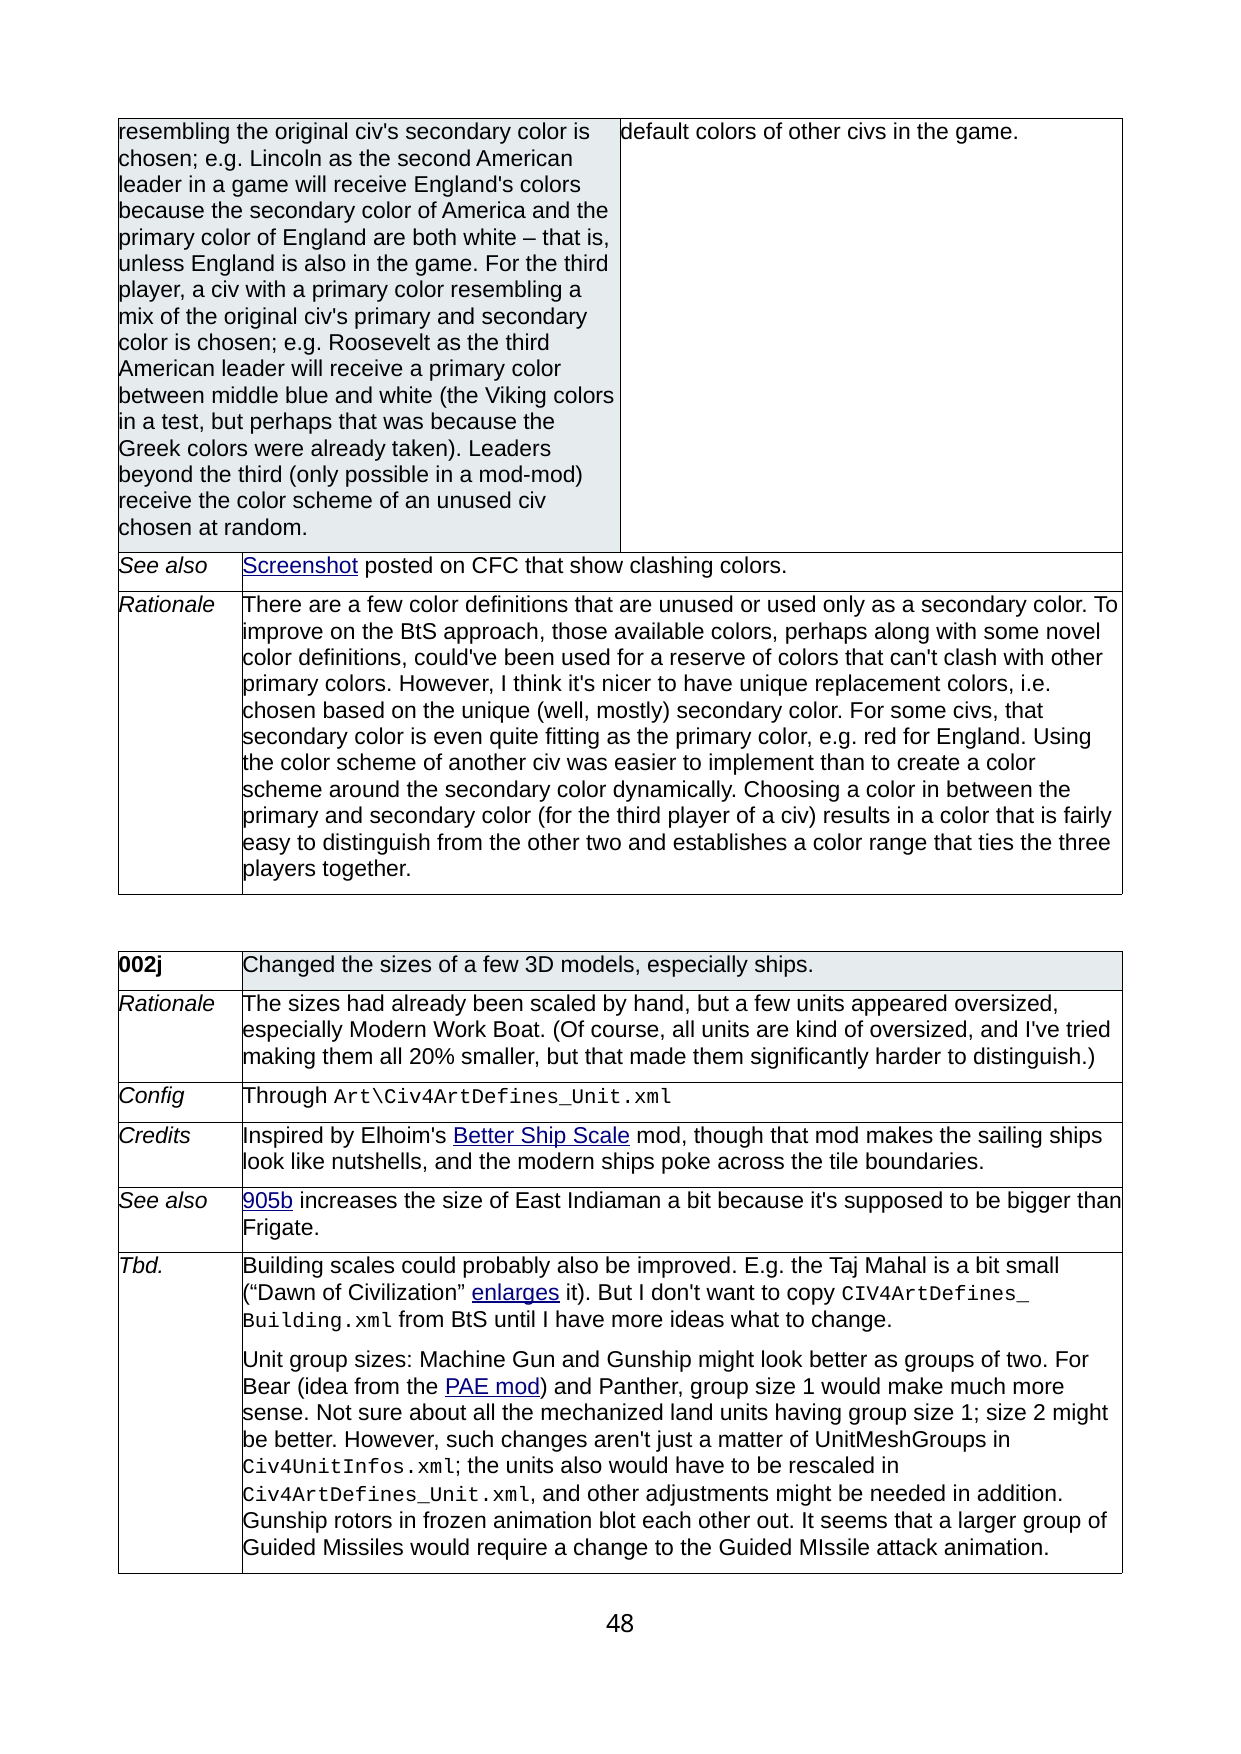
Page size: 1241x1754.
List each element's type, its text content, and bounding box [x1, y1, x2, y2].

table_cell Screenshot posted on CFC that show clashing colors. [243, 553, 1122, 591]
table_cell resembling the original civ's secondary color is chosen; e.g. Lincoln as the second American leader in a game will receive England's colors because the secondary color of America and the primary color of England are both white – that is, unless England is also in the game. For the third player, a civ with a primary color resembling a mix of the original civ's primary and secondary color is chosen; e.g. Roosevelt as the third American leader will receive a primary color between middle blue and white (the Viking colors in a test, but perhaps that was because the Greek colors were already taken). Leaders beyond the third (only possible in a mod-mod) receive the color scheme of an unused civ chosen at random. [119, 119, 620, 552]
table_header 002j [119, 952, 242, 990]
table_cell The sizes had already been scaled by hand, but a few units appeared oversized, especially Modern Work Boat. (Of course, all units are kind of oversized, and I've tried making them all 20% smaller, but that made them significantly harder to distinguish.) [243, 991, 1122, 1082]
table_cell Rationale [119, 592, 242, 893]
table_cell Through Art\Civ4ArtDefines_Unit.xml [243, 1083, 1122, 1122]
table_cell See also [119, 1188, 242, 1252]
table_cell There are a few color definitions that are unused or used only as a secondary color. To improve on the BtS approach, those available colors, perhaps along with some novel color definitions, could've been used for a reserve of colors that can't clash with other primary colors. However, I think it's nicer to have unique replacement colors, i.e. chosen based on the unique (well, mostly) secondary color. For some civs, that secondary color is even quite fitting as the primary color, e.g. red for England. Using the color scheme of another civ was easier to implement than to create a color scheme around the secondary color dynamically. Choosing a color in between the primary and secondary color (for the third player of a civ) results in a color that is fairly easy to distinguish from the other two and establishes a color range that ties the three players together. [243, 592, 1122, 893]
table_cell Credits [119, 1123, 242, 1187]
table_cell Config [119, 1083, 242, 1122]
table_cell Tbd. [119, 1253, 242, 1572]
table_header Changed the sizes of a few 3D models, especially ships. [243, 952, 1122, 990]
table_cell See also [119, 553, 242, 591]
table_cell Inspired by Elhoim's Better Ship Scale mod, though that mod makes the sailing ships look like nutshells, and the modern ships poke across the tile boundaries. [243, 1123, 1122, 1187]
table_cell Building scales could probably also be improved. E.g. the Taj Mahal is a bit small (“Dawn of Civilization” enlarges it). But I don't want to copy CIV4ArtDefines_ Building.xml from BtS until I have more ideas what to change. Unit group sizes: Machine Gun and Gunship might look better as groups of two. For Bear (idea from the PAE mod) and Panther, group size 1 would make much more sense. Not sure about all the mechanized land units having group size 1; size 2 might be better. However, such changes aren't just a matter of UnitMeshGroups in Civ4UnitInfos.xml; the units also would have to be rescaled in Civ4ArtDefines_Unit.xml, and other adjustments might be needed in addition. Gunship rotors in frozen animation blot each other out. It seems that a larger group of Guided Missiles would require a change to the Guided MIssile attack animation. [243, 1253, 1122, 1572]
table_cell Rationale [119, 991, 242, 1082]
table_cell 905b increases the size of East Indiaman a bit because it's supposed to be bigger than Frigate. [243, 1188, 1122, 1252]
table_cell default colors of other civs in the game. [621, 119, 1122, 552]
